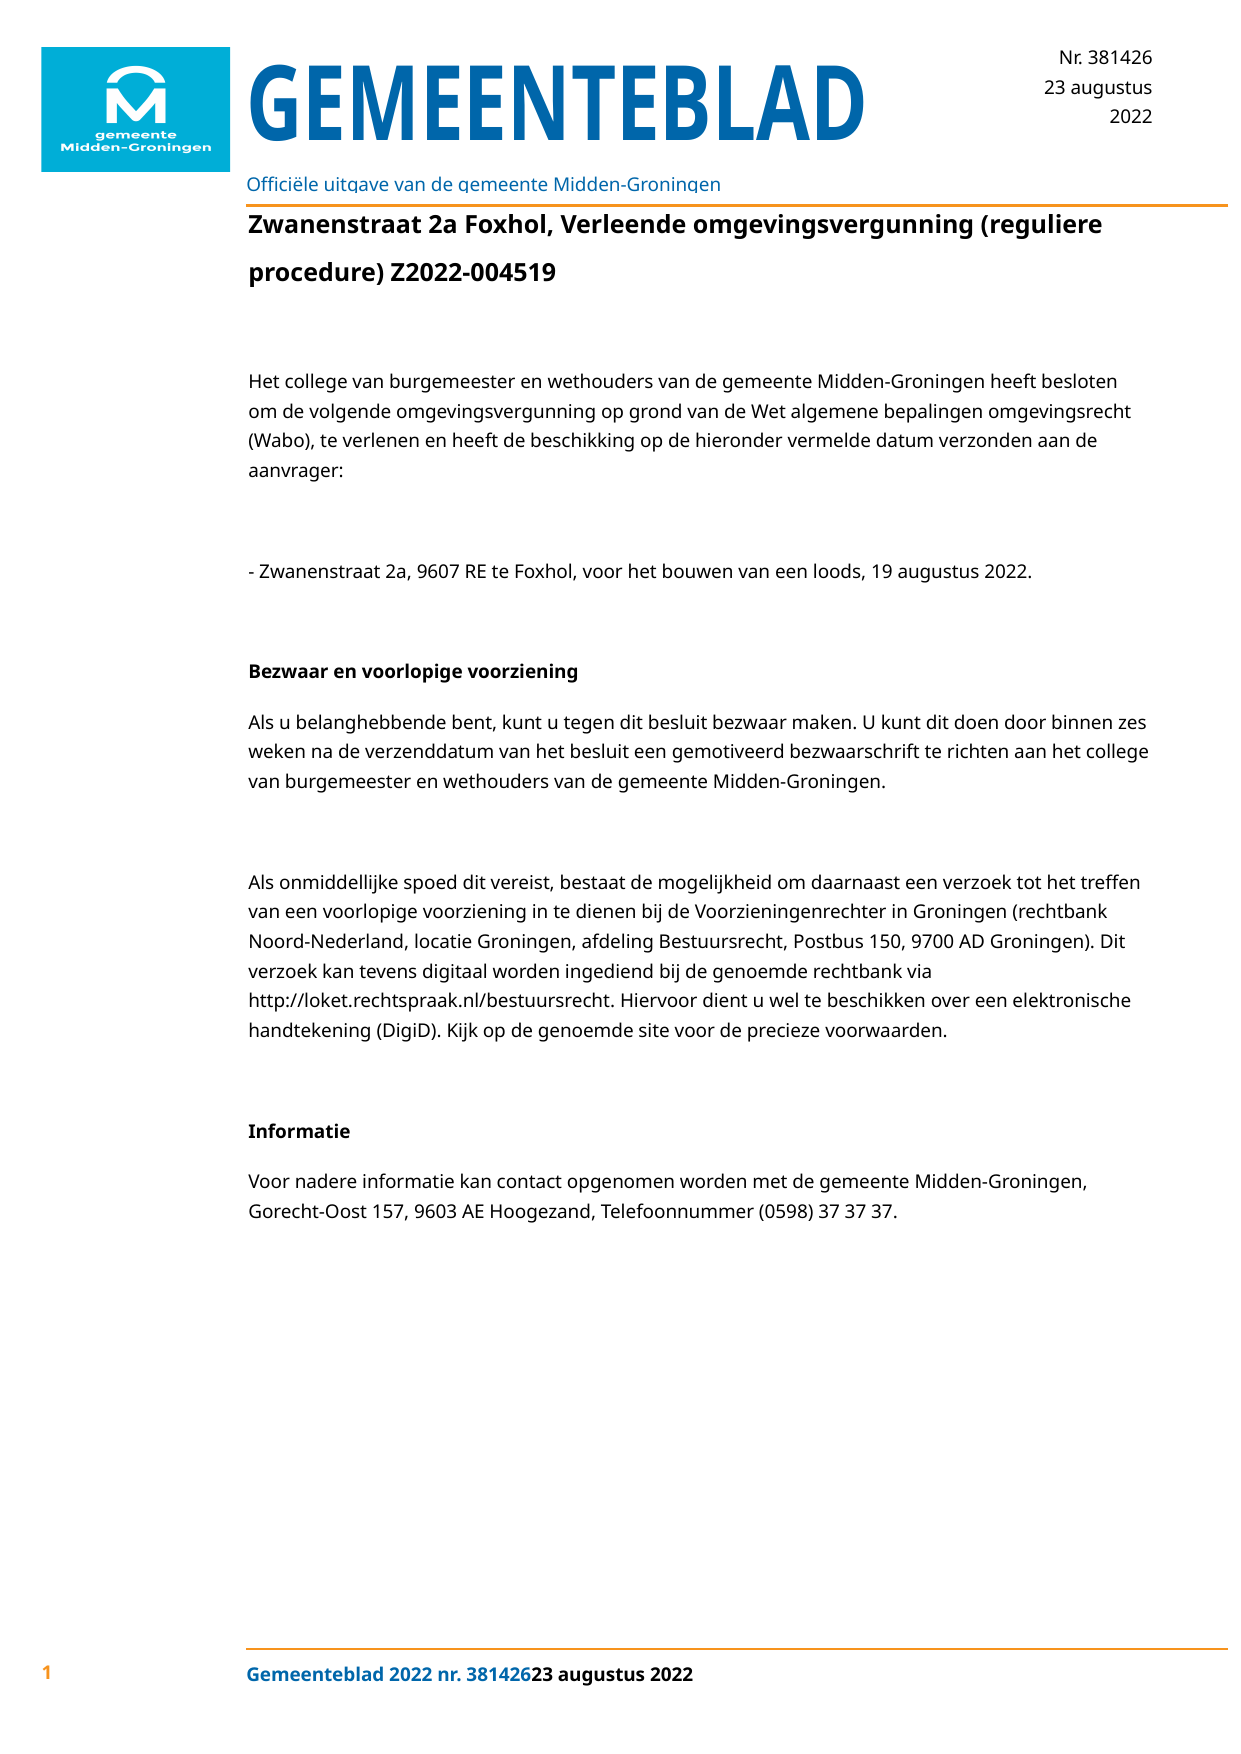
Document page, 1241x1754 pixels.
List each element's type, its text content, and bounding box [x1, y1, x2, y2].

text Het college van burgemeester en wethouders van de gemeente Midden-Groningen heeft besloten om de volgende omgevingsvergunning op grond van de Wet algemene bepalingen omgevingsrecht (Wabo), te verlenen en heeft de beschikking op de hieronder vermelde datum verzonden aan de aanvrager: [248, 368, 1152, 483]
picture [107, 89, 165, 122]
text Als onmiddellijke spoed dit vereist, bestaat de mogelijkheid om daarnaast een verzoek tot het treffen van een voorlopige voorziening in te dienen bij de Voorzieningenrechter in Groningen (rechtbank Noord-Nederland, locatie Groningen, afdeling Bestuursrecht, Postbus 150, 9700 AD Groningen). Dit verzoek kan tevens digitaal worden ingediend bij de genoemde rechtbank via http://loket.rechtspraak.nl/bestuursrecht. Hiervoor dient u wel te beschikken over een elektronische handtekening (DigiD). Kijk op de genoemde site voor de precieze voorwaarden. [248, 869, 1152, 1043]
text - Zwanenstraat 2a, 9607 RE te Foxhol, voor het bouwen van een loods, 19 augustus 2022. [248, 558, 1152, 584]
picture [184, 146, 190, 153]
text Voor nadere informatie kan contact opgenomen worden met de gemeente Midden-Groningen, Gorecht-Oost 157, 9603 AE Hoogezand, Telefoonnummer (0598) 37 37 37. [248, 1168, 1152, 1224]
text Bezwaar en voorlopige voorziening [248, 659, 1152, 684]
text Informatie [248, 1118, 1152, 1144]
picture [108, 66, 164, 82]
text Zwanenstraat 2a Foxhol, Verleende omgevingsvergunning (reguliere procedure) Z2022-004519 [248, 207, 1152, 288]
text Als u belanghebbende bent, kunt u tegen dit besluit bezwaar maken. U kunt dit doen door binnen zes weken na de verzenddatum van het besluit een gemotiveerd bezwaarschrift te richten aan het college van burgemeester en wethouders van de gemeente Midden-Groningen. [248, 709, 1152, 794]
